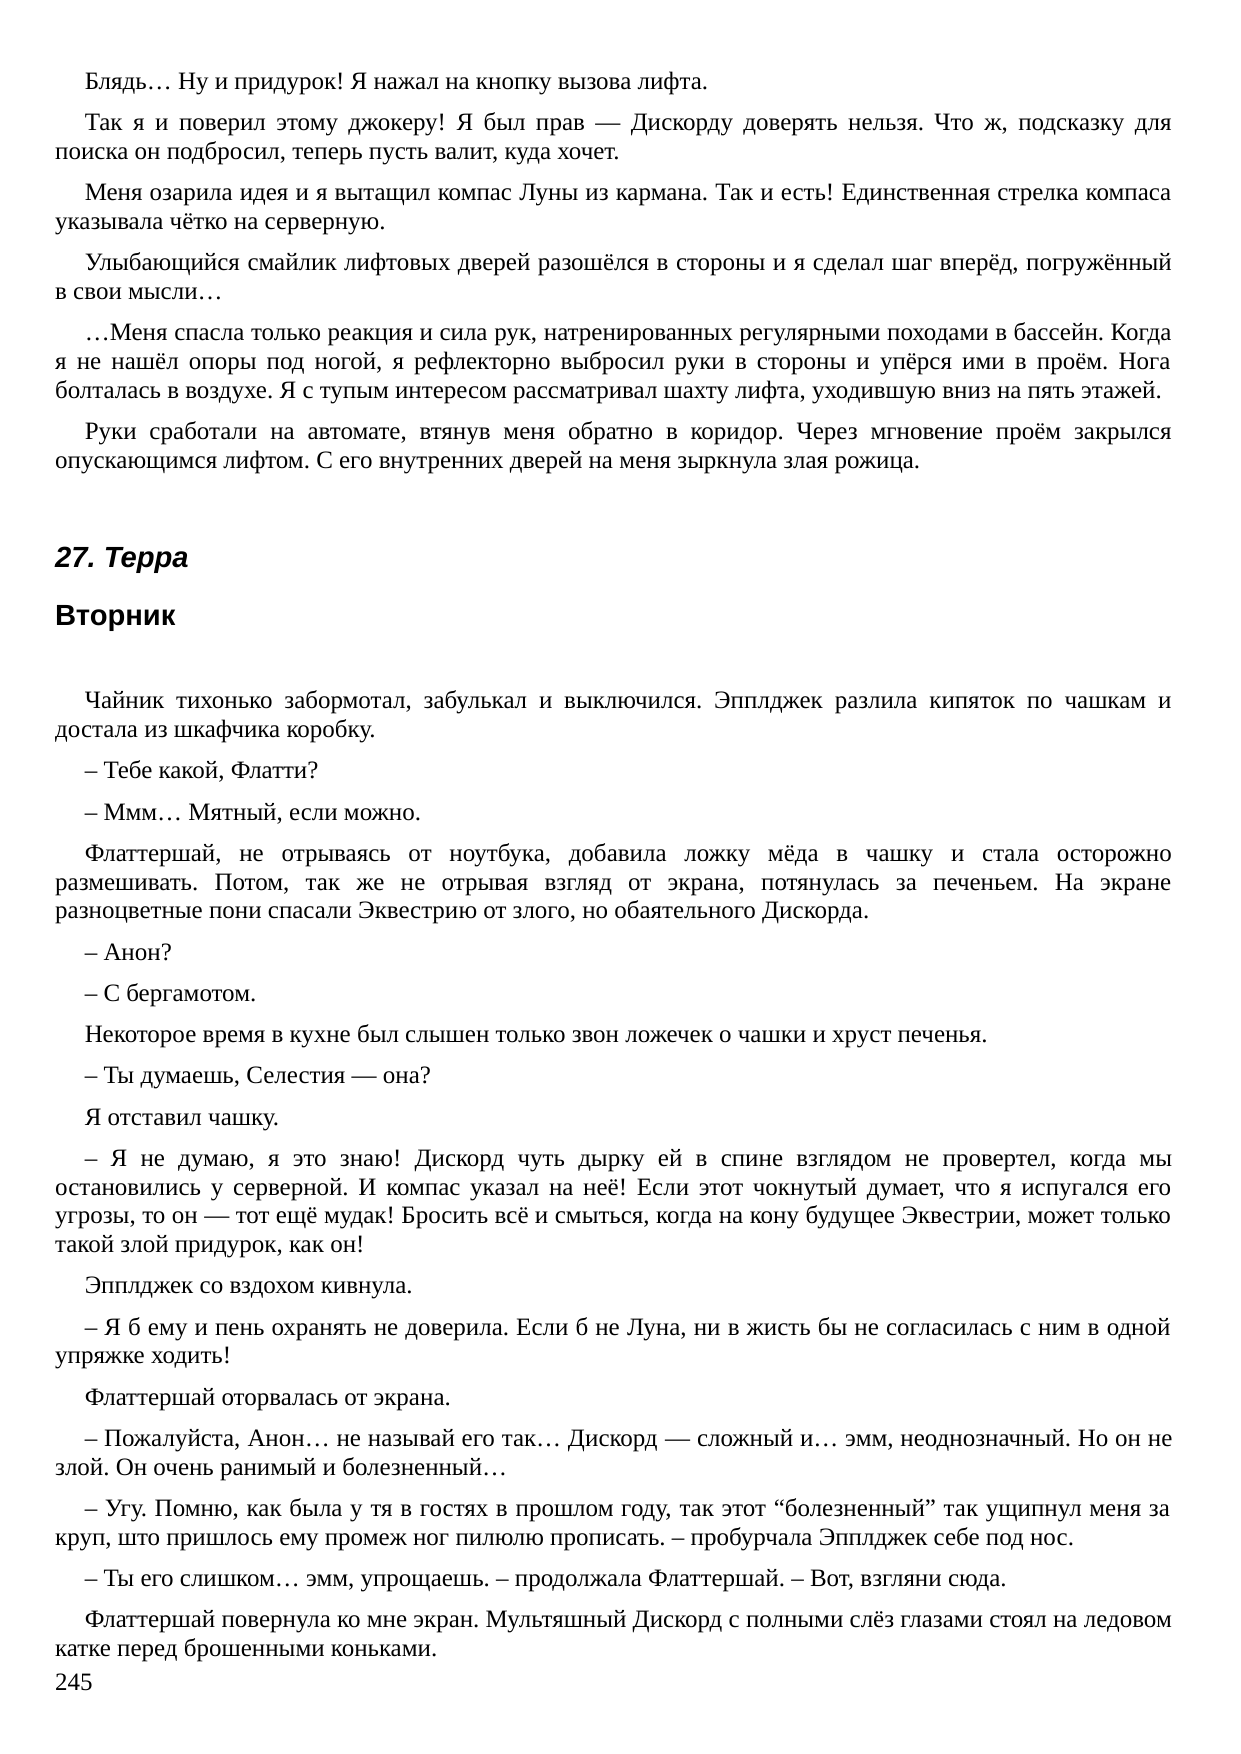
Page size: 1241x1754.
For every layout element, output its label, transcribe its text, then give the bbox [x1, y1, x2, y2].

text Улыбающийся смайлик лифтовых дверей разошёлся в стороны и я сделал шаг вперёд, погружённый в свои мысли… [55, 247, 1173, 305]
text Меня озарила идея и я вытащил компас Луны из кармана. Так и есть! Единственная стрелка компаса указывала чётко на серверную. [55, 177, 1173, 235]
text – Анон? [55, 937, 1173, 966]
text Некоторое время в кухне был слышен только звон ложечек о чашки и хруст печенья. [55, 1019, 1173, 1048]
text Чайник тихонько забормотал, забулькал и выключился. Эпплджек разлила кипяток по чашкам и достала из шкафчика коробку. [55, 686, 1173, 743]
text Эпплджек со вздохом кивнула. [55, 1271, 1173, 1299]
text – Ты его слишком… эмм, упрощаешь. – продолжала Флаттершай. – Вот, взгляни сюда. [55, 1563, 1173, 1592]
text – Тебе какой, Флатти? [55, 756, 1173, 784]
text – Пожалуйста, Анон… не называй его так… Дискорд — сложный и… эмм, неоднозначный. Но он не злой. Он очень ранимый и болезненный… [55, 1423, 1173, 1481]
text – Угу. Помню, как была у тя в гостях в прошлом году, так этот “болезненный” так ущипнул меня за круп, што пришлось ему промеж ног пилюлю прописать. – пробурчала Эпплджек себе под нос. [55, 1493, 1173, 1551]
text Флаттершай повернула ко мне экран. Мультяшный Дискорд с полными слёз глазами стоял на ледовом катке перед брошенными коньками. [55, 1604, 1173, 1662]
text Флаттершай, не отрываясь от ноутбука, добавила ложку мёда в чашку и стала осторожно размешивать. Потом, так же не отрывая взгляд от экрана, потянулась за печеньем. На экране разноцветные пони спасали Эквестрию от злого, но обаятельного Дискорда. [55, 838, 1173, 924]
text Я отставил чашку. [55, 1102, 1173, 1131]
text Блядь… Ну и придурок! Я нажал на кнопку вызова лифта. [55, 66, 1173, 95]
text Флаттершай оторвалась от экрана. [55, 1382, 1173, 1411]
text – Ты думаешь, Селестия — она? [55, 1061, 1173, 1089]
subtitle Вторник [55, 598, 1173, 632]
text – Ммм… Мятный, если можно. [55, 797, 1173, 826]
text – Я б ему и пень охранять не доверила. Если б не Луна, ни в жисть бы не согласилась с ним в одной упряжке ходить! [55, 1312, 1173, 1369]
text – С бергамотом. [55, 978, 1173, 1007]
text – Я не думаю, я это знаю! Дискорд чуть дырку ей в спине взглядом не провертел, когда мы остановились у серверной. И компас указал на неё! Если этот чокнутый думает, что я испугался его угрозы, то он — тот ещё мудак! Бросить всё и смыться, когда на кону будущее Эквестрии, может только такой злой придурок, как он! [55, 1143, 1173, 1258]
subtitle 27. Терра [55, 540, 1173, 573]
text …Меня спасла только реакция и сила рук, натренированных регулярными походами в бассейн. Когда я не нашёл опоры под ногой, я рефлекторно выбросил руки в стороны и упёрся ими в проём. Нога болталась в воздухе. Я с тупым интересом рассматривал шахту лифта, уходившую вниз на пять этажей. [55, 317, 1173, 403]
text Так я и поверил этому джокеру! Я был прав — Дискорду доверять нельзя. Что ж, подсказку для поиска он подбросил, теперь пусть валит, куда хочет. [55, 107, 1173, 165]
text Руки сработали на автомате, втянув меня обратно в коридор. Через мгновение проём закрылся опускающимся лифтом. С его внутренних дверей на меня зыркнула злая рожица. [55, 416, 1173, 473]
